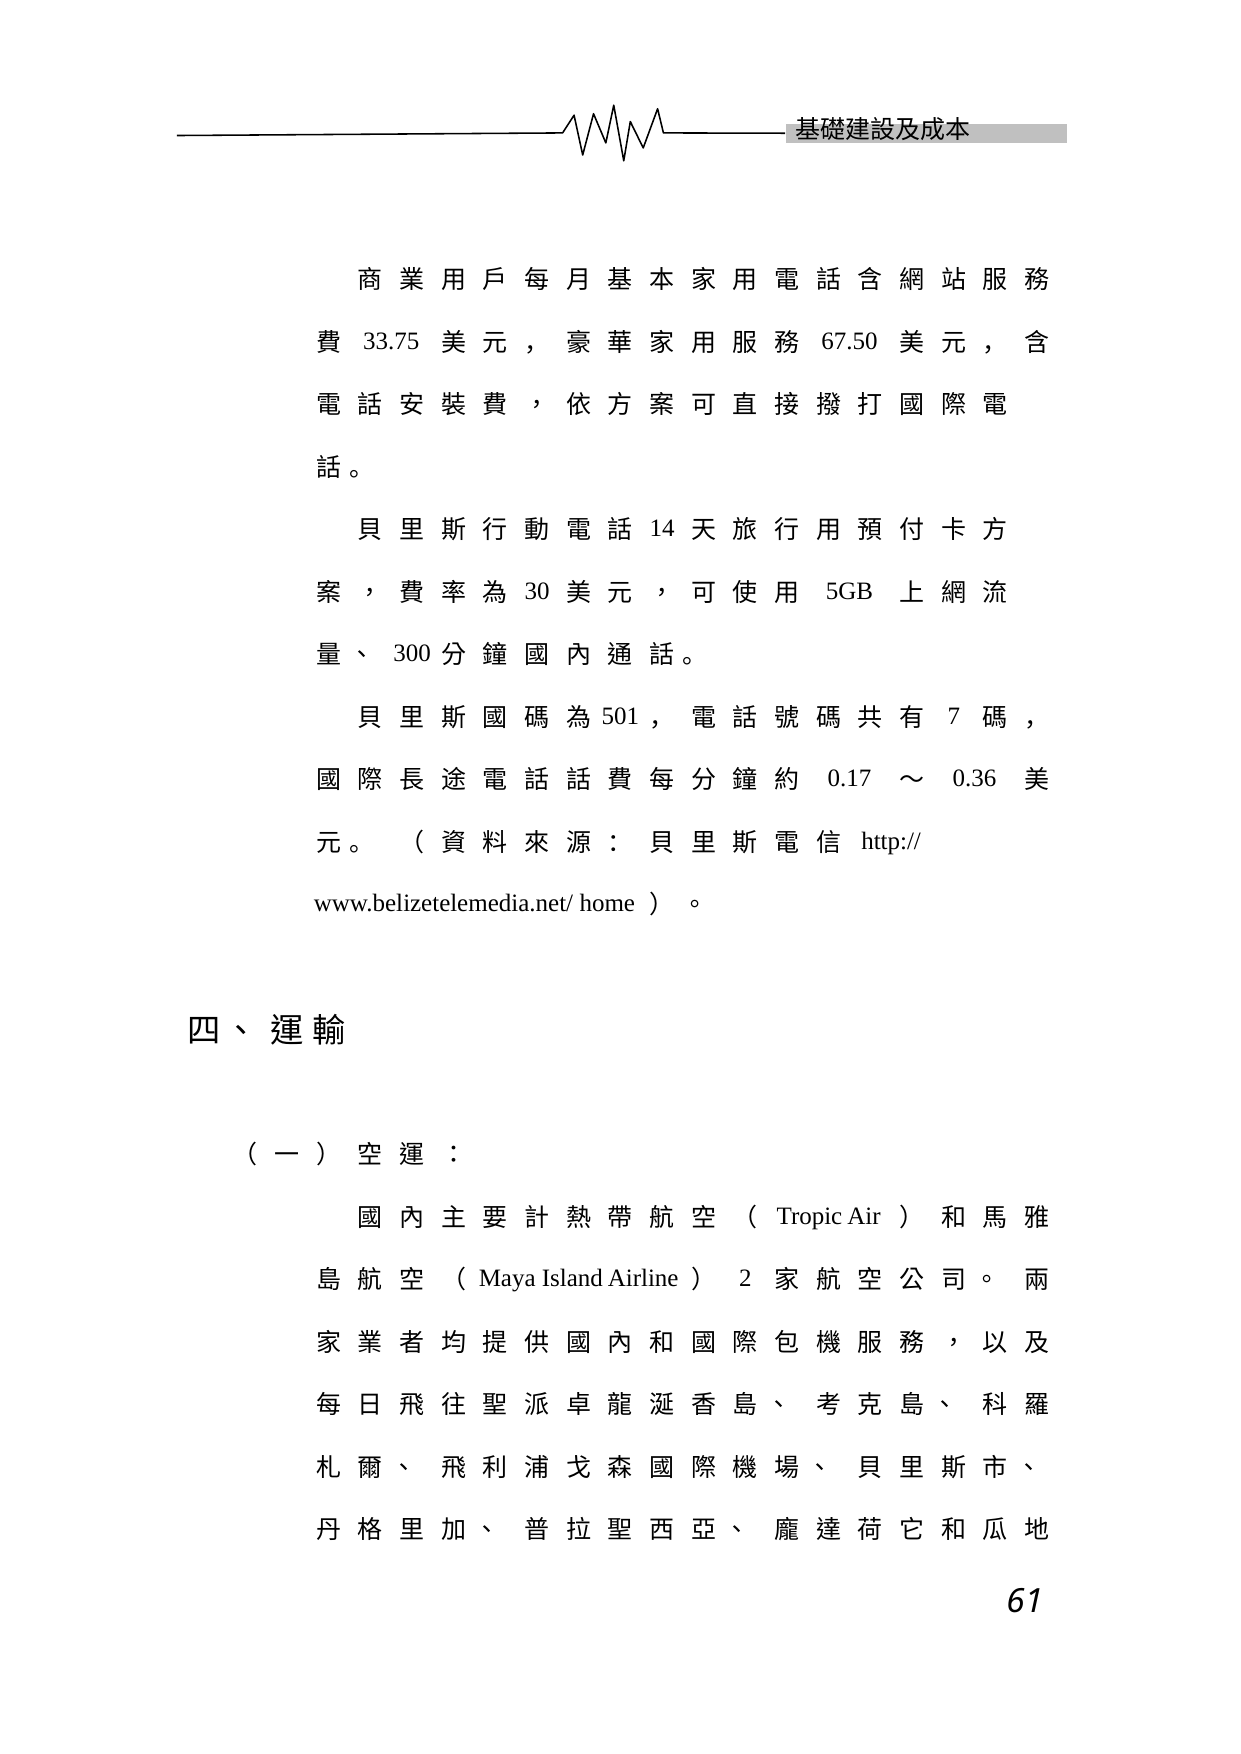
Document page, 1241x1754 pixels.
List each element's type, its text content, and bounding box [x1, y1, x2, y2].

text 國內主要計熱帶航空（Tropic Air）和馬雅島航空（Maya Island Airline）2家航空公司。兩家業者均提供國內和國際包機服務，以及每日飛往聖派卓龍涎香島、考克島、科羅札爾、飛利浦戈森國際機場、貝里斯市、丹格里加、普拉聖西亞、龐達荷它和瓜地 [281, 1174, 1058, 1549]
text 商業用戶每月基本家用電話含網站服務費33.75美元，豪華家用服務67.50美元，含電話安裝費，依方案可直接撥打國際電話。 [281, 236, 1058, 486]
text 貝里斯行動電話14天旅行用預付卡方案，費率為30美元，可使用5GB上網流量、300分鐘國內通話。 [281, 486, 1058, 674]
text （一）空運： [207, 1111, 1058, 1174]
text 四、運輸 [183, 986, 1058, 1049]
text 貝里斯國碼為501，電話號碼共有7碼，國際長途電話話費每分鐘約0.17～0.36美元。（資料來源：貝里斯電信http://www.belizetelemedia.net/ home）。 [281, 674, 1058, 924]
